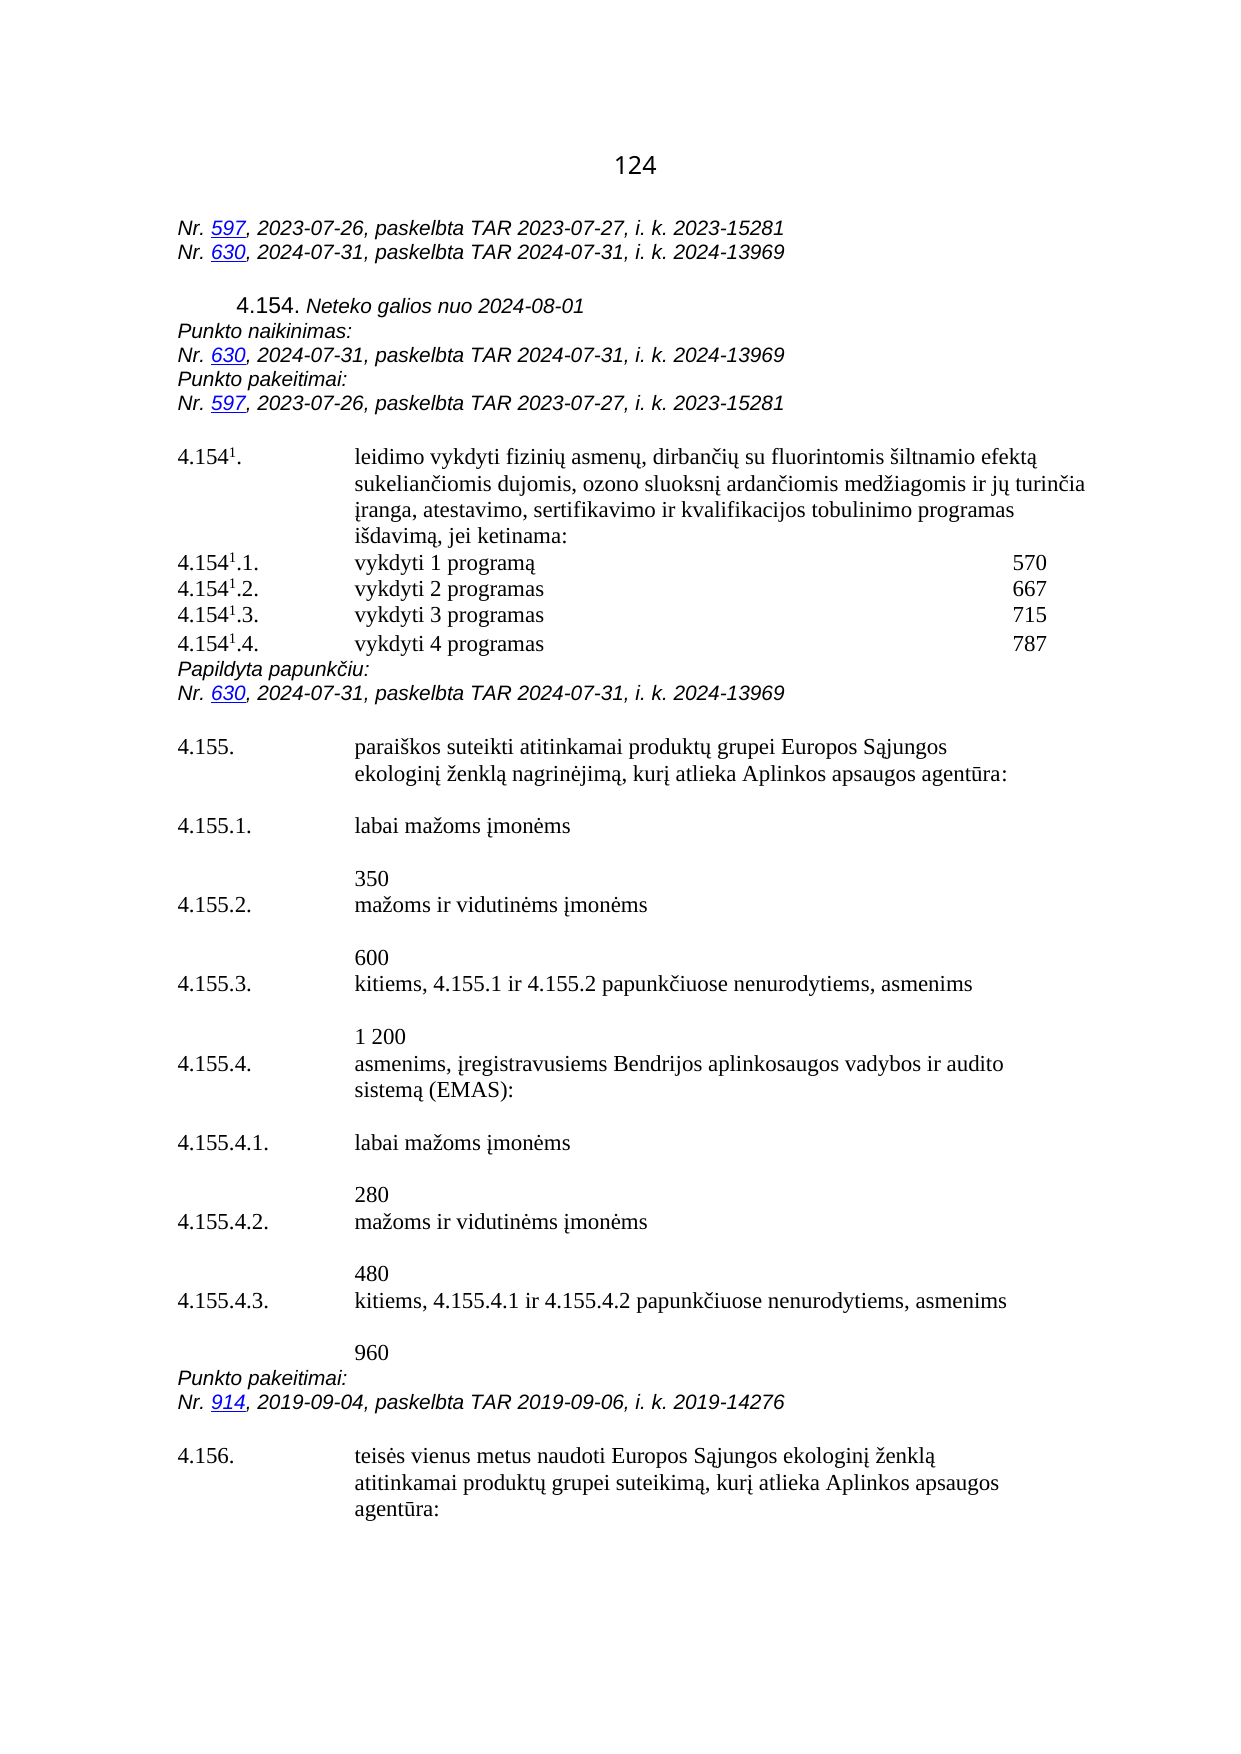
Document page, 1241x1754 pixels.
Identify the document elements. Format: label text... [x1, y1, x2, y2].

text 4.155.2. mažoms ir vidutinėms įmonėms 600 [177, 891, 1033, 971]
text 4.1541.2. vykdyti 2 programas 667 [177, 575, 1092, 602]
text Nr. 914, 2019-09-04, paskelbta TAR 2019-09-06, i. k. 2019-14276 [177, 1390, 1092, 1414]
text Nr. 630, 2024-07-31, paskelbta TAR 2024-07-31, i. k. 2024-13969 [177, 343, 1092, 367]
text 4.155.3. kitiems, 4.155.1 ir 4.155.2 papunkčiuose nenurodytiems, asmenims 1 200 [177, 971, 1033, 1049]
text Nr. 597, 2023-07-26, paskelbta TAR 2023-07-27, i. k. 2023-15281 [177, 216, 1092, 240]
text 4.154. Neteko galios nuo 2024-08-01 [177, 292, 1092, 319]
text 4.155. paraiškos suteikti atitinkamai produktų grupei Europos Sąjungos ekologinį ženklą nagrinėjimą, kurį atlieka Aplinkos apsaugos agentūra: [177, 733, 1033, 812]
text 4.155.1. labai mažoms įmonėms 350 [177, 812, 1033, 891]
text Nr. 630, 2024-07-31, paskelbta TAR 2024-07-31, i. k. 2024-13969 [177, 681, 1092, 704]
text Papildyta papunkčiu: [177, 657, 1092, 681]
text 4.1541.4. vykdyti 4 programas 787 [177, 628, 1092, 657]
text Nr. 630, 2024-07-31, paskelbta TAR 2024-07-31, i. k. 2024-13969 [177, 240, 1092, 264]
text 4.155.4. asmenims, įregistravusiems Bendrijos aplinkosaugos vadybos ir audito sistemą (EMAS): [177, 1049, 1033, 1129]
text Punkto pakeitimai: [177, 367, 1092, 391]
text Nr. 597, 2023-07-26, paskelbta TAR 2023-07-27, i. k. 2023-15281 [177, 391, 1092, 415]
text 4.1541.3. vykdyti 3 programas 715 [177, 602, 1092, 628]
text 4.1541.1. vykdyti 1 programą 570 [177, 549, 1092, 575]
text Punkto naikinimas: [177, 319, 1092, 343]
text 4.156. teisės vienus metus naudoti Europos Sąjungos ekologinį ženklą atitinkamai produktų grupei suteikimą, kurį atlieka Aplinkos apsaugos agentūra: [177, 1442, 1033, 1522]
text 4.155.4.2. mažoms ir vidutinėms įmonėms 480 [177, 1208, 1033, 1287]
text Punkto pakeitimai: [177, 1366, 1092, 1390]
text 4.155.4.3. kitiems, 4.155.4.1 ir 4.155.4.2 papunkčiuose nenurodytiems, asmenims 960 [177, 1287, 1033, 1366]
text 4.1541. leidimo vykdyti fizinių asmenų, dirbančių su fluorintomis šiltnamio efektą sukeliančiomis dujomis, ozono sluoksnį ardančiomis medžiagomis ir jų turinčia įranga, atestavimo, sertifikavimo ir kvalifikacijos tobulinimo programas išdavimą, jei ketinama: [177, 443, 1092, 549]
text 4.155.4.1. labai mažoms įmonėms 280 [177, 1129, 1033, 1208]
